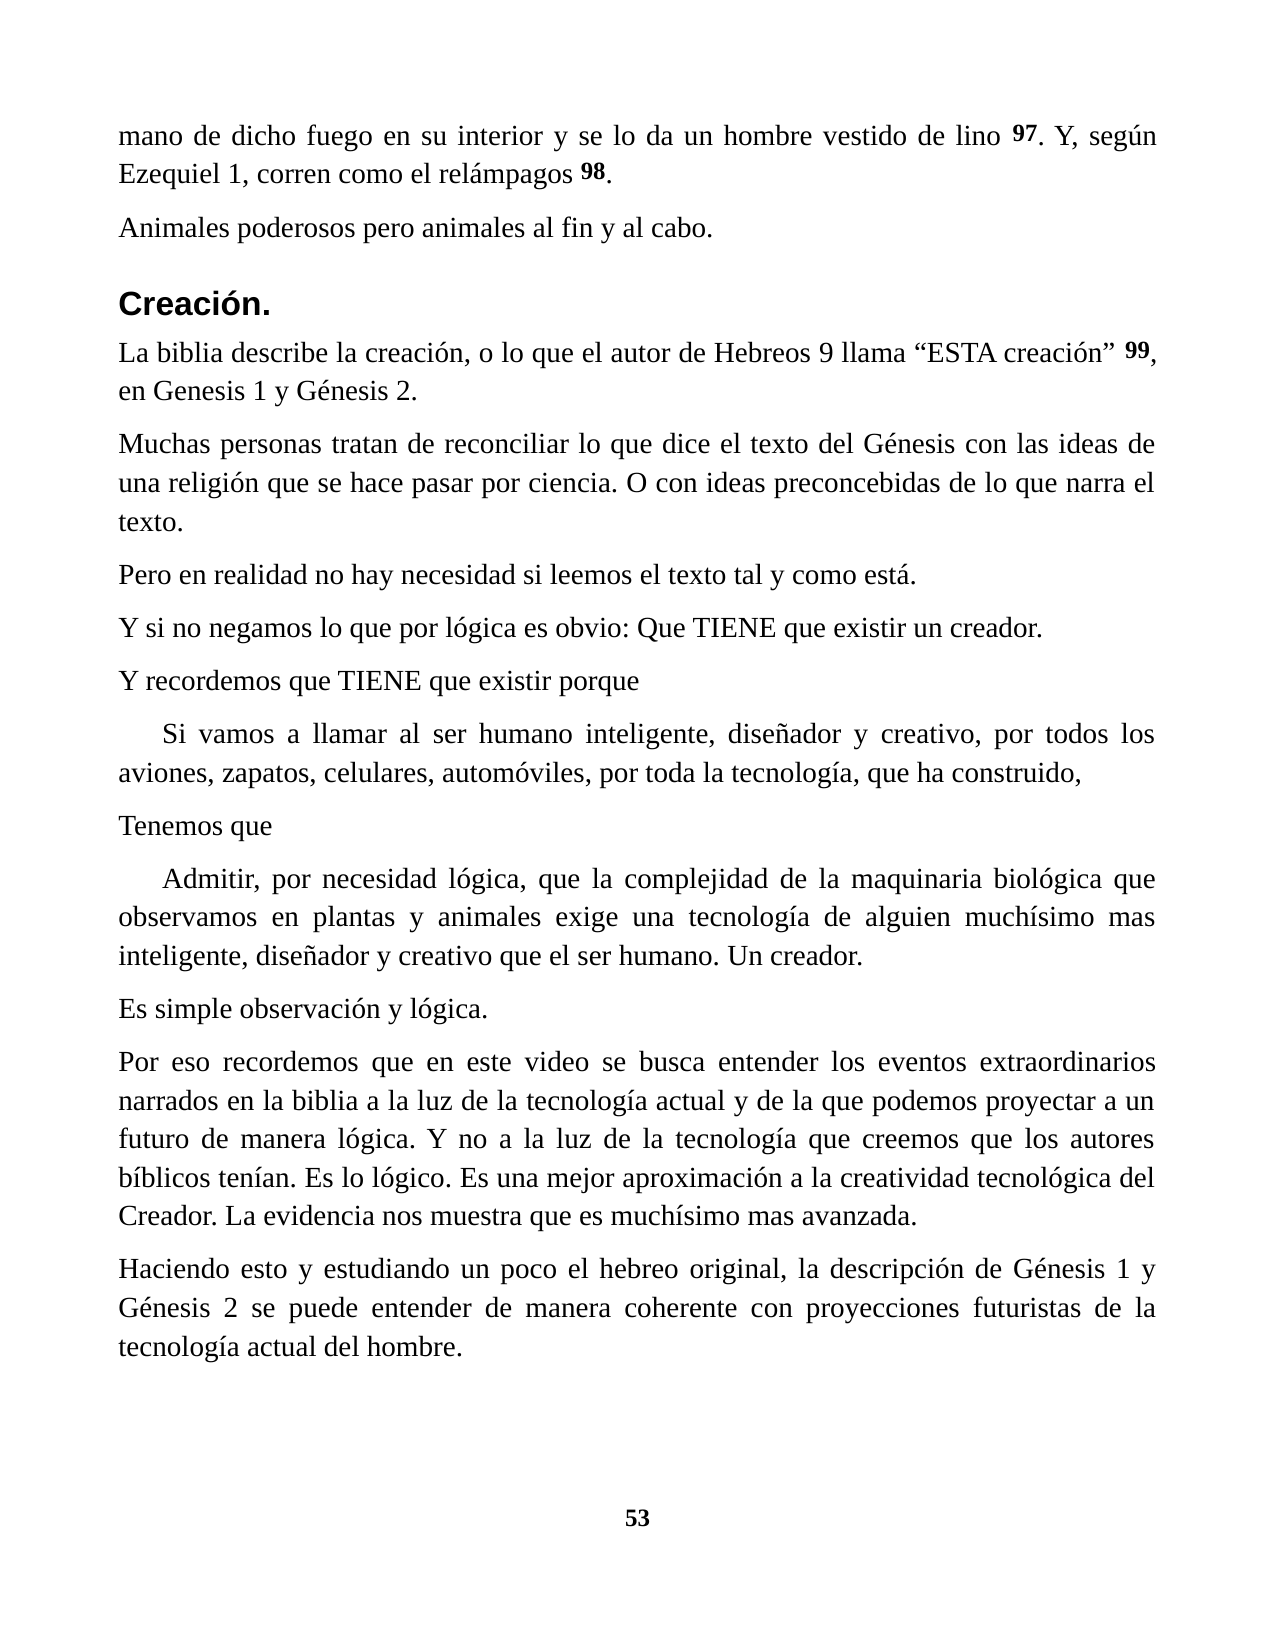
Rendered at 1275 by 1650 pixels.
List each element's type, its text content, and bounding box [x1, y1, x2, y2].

text Admitir, por necesidad lógica, que la complejidad de la maquinaria biológica que observamos en plantas y animales exige una tecnología de alguien muchísimo mas inteligente, diseñador y creativo que el ser humano. Un creador. [118, 861, 1157, 972]
text Y si no negamos lo que por lógica es obvio: Que TIENE que existir un creador. [118, 610, 1157, 643]
text Y recordemos que TIENE que existir porque [118, 663, 1157, 697]
text Haciendo esto y estudiando un poco el hebreo original, la descripción de Génesis 1 y Génesis 2 se puede entender de manera coherente con proyecciones futuristas de la tecnología actual del hombre. [118, 1252, 1157, 1362]
text Pero en realidad no hay necesidad si leemos el texto tal y como está. [118, 557, 1157, 590]
text Es simple observación y lógica. [118, 991, 1157, 1025]
subtitle Creación. [118, 284, 1157, 322]
text La biblia describe la creación, o lo que el autor de Hebreos 9 llama “ESTA creación” , en Genesis 1 y Génesis 2. [118, 335, 1157, 407]
text Por eso recordemos que en este video se busca entender los eventos extraordinarios narrados en la biblia a la luz de la tecnología actual y de la que podemos proyectar a un futuro de manera lógica. Y no a la luz de la tecnología que creemos que los autores bíblicos tenían. Es lo lógico. Es una mejor aproximación a la creatividad tecnológica del Creador. La evidencia nos muestra que es muchísimo mas avanzada. [118, 1044, 1157, 1232]
text Animales poderosos pero animales al fin y al cabo. [118, 210, 1157, 243]
text Muchas personas tratan de reconciliar lo que dice el texto del Génesis con las ideas de una religión que se hace pasar por ciencia. O con ideas preconcebidas de lo que narra el texto. [118, 427, 1157, 537]
text Tenemos que [118, 808, 1157, 841]
text Si vamos a llamar al ser humano inteligente, diseñador y creativo, por todos los aviones, zapatos, celulares, automóviles, por toda la tecnología, que ha construido, [118, 716, 1157, 788]
text mano de dicho fuego en su interior y se lo da un hombre vestido de lino . Y, según Ezequiel 1, corren como el relámpagos . [118, 118, 1157, 190]
